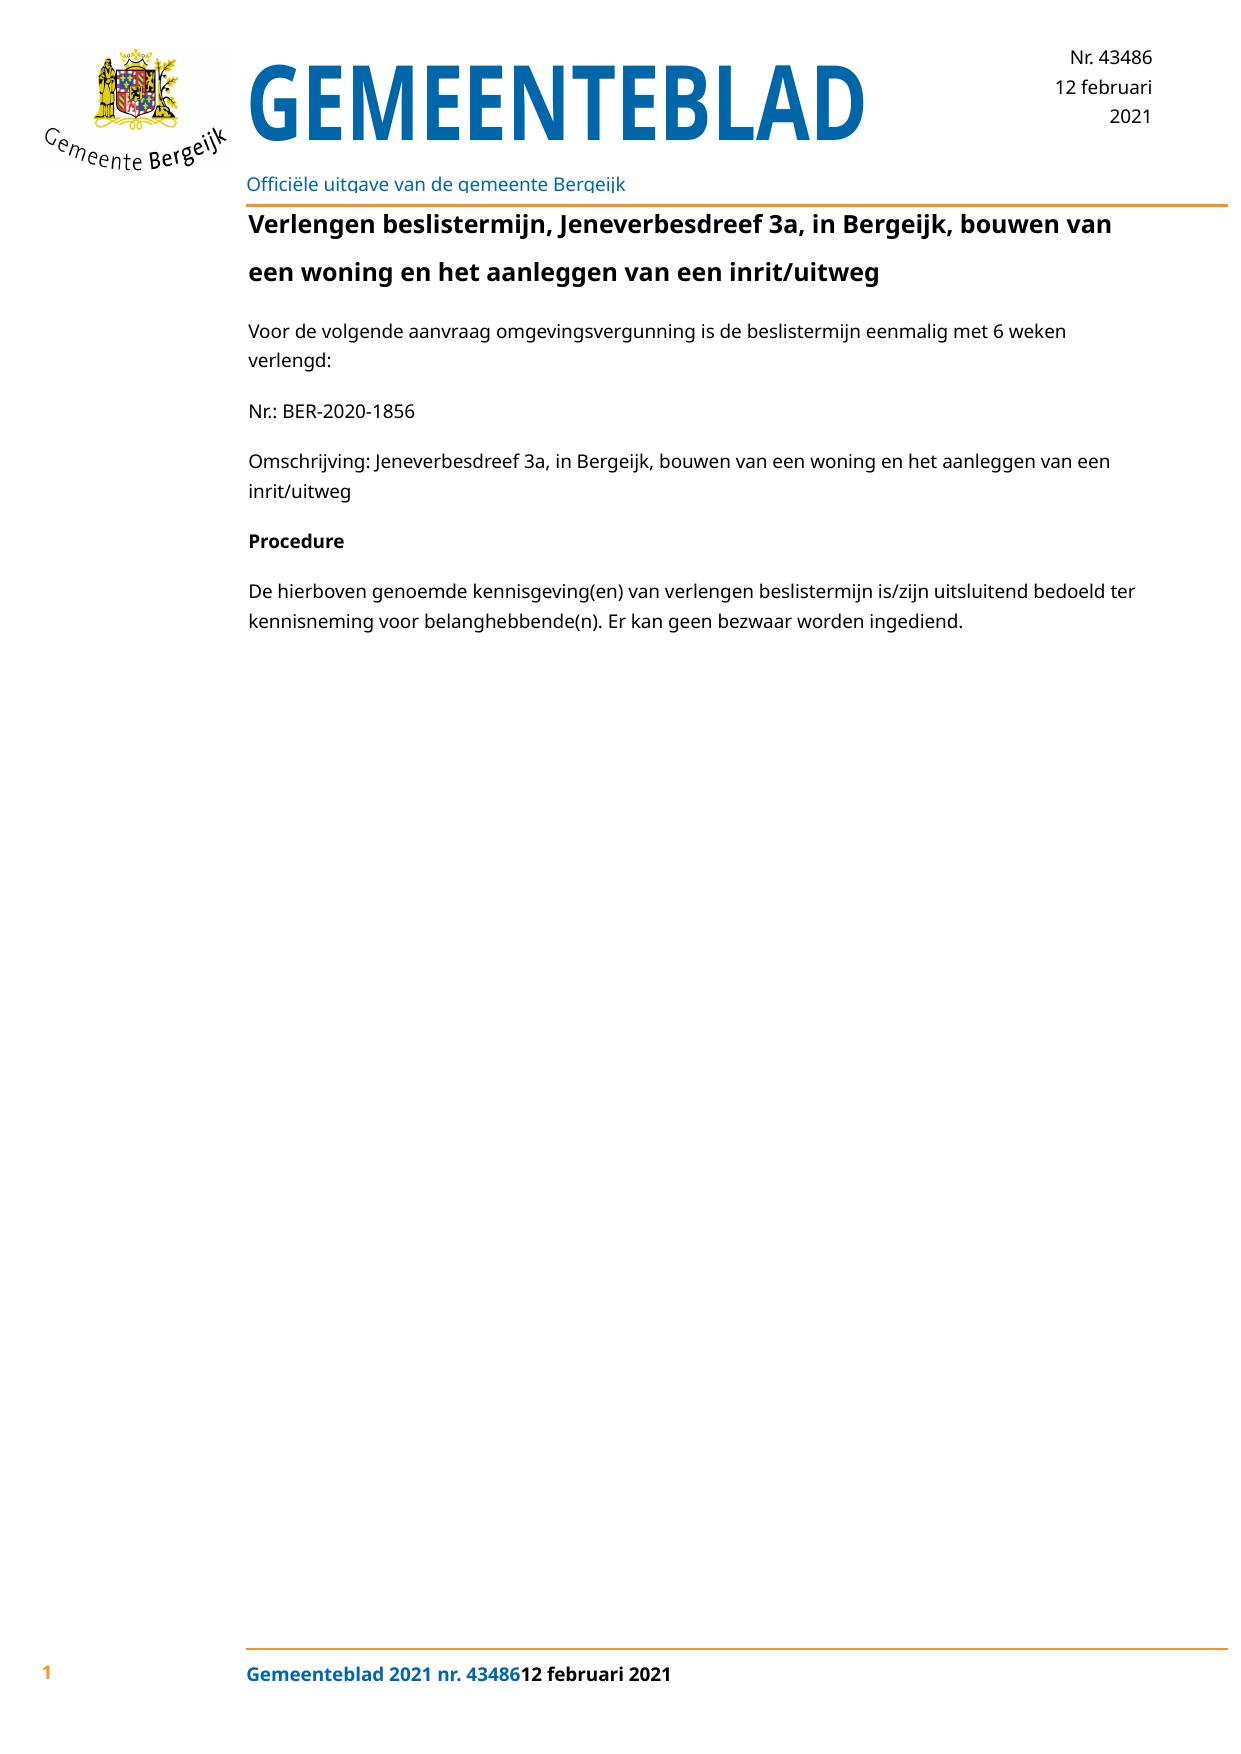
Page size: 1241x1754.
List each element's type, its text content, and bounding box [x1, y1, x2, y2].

picture [41, 47, 231, 172]
text Nr.: BER-2020-1856 [248, 398, 1152, 424]
text Omschrijving: Jeneverbesdreef 3a, in Bergeijk, bouwen van een woning en het aanleggen van een inrit/uitweg [248, 448, 1152, 504]
text Procedure [248, 528, 1152, 554]
text Verlengen beslistermijn, Jeneverbesdreef 3a, in Bergeijk, bouwen van een woning en het aanleggen van een inrit/uitweg [248, 207, 1152, 288]
text Voor de volgende aanvraag omgevingsvergunning is de beslistermijn eenmalig met 6 weken verlengd: [248, 318, 1152, 373]
text De hierboven genoemde kennisgeving(en) van verlengen beslistermijn is/zijn uitsluitend bedoeld ter kennisneming voor belanghebbende(n). Er kan geen bezwaar worden ingediend. [248, 579, 1152, 634]
